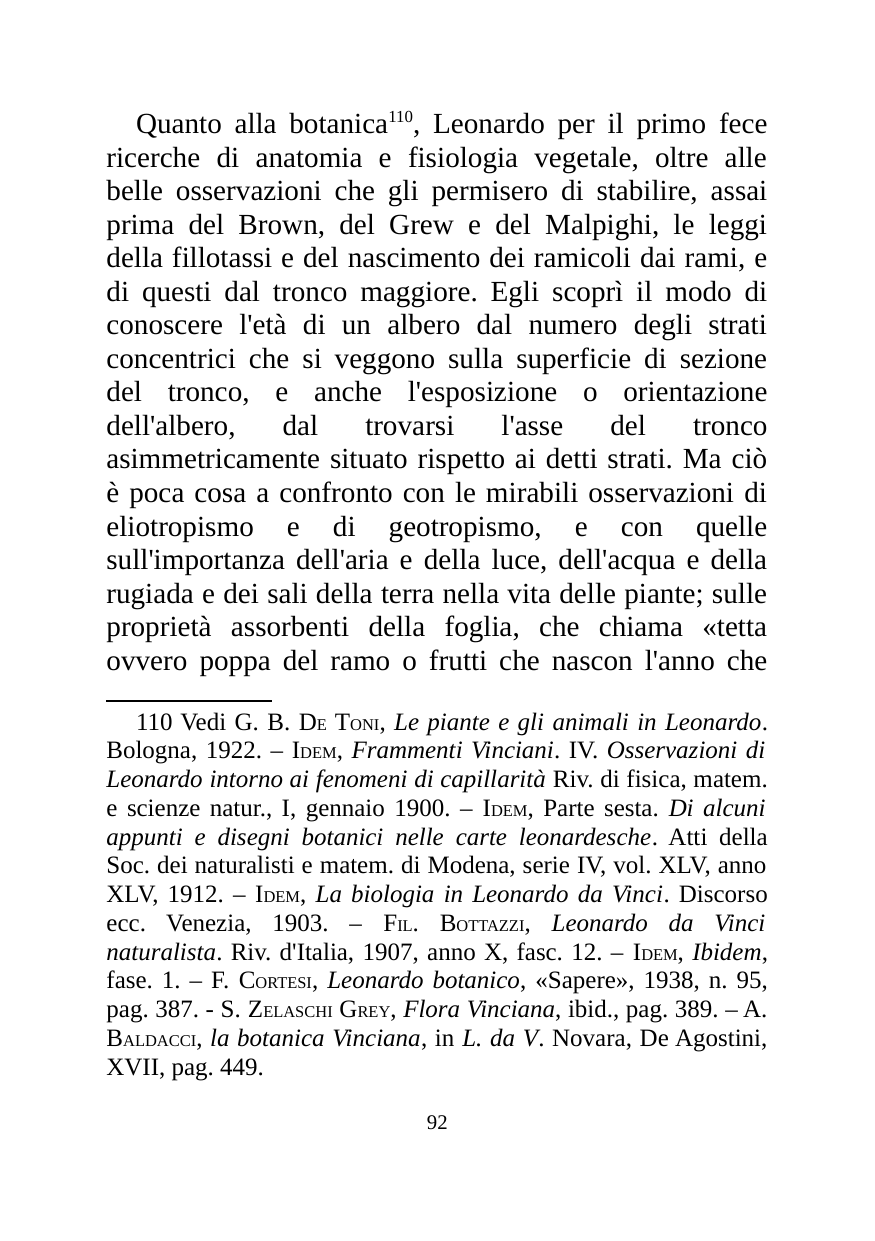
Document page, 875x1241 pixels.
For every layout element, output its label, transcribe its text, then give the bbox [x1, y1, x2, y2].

text Vedi G. B. De Toni, Le piante e gli animali in Leonardo. Bologna, 1922. – Idem, Frammenti Vinciani. IV. Osservazioni di Leonardo intorno ai fenomeni di capillarità Riv. di fisica, matem. e scienze natur., I, gennaio 1900. – Idem, Parte sesta. Di alcuni appunti e disegni botanici nelle carte leonardesche. Atti della Soc. dei naturalisti e matem. di Modena, serie IV, vol. XLV, anno XLV, 1912. – Idem, La biologia in Leonardo da Vinci. Discorso ecc. Venezia, 1903. – Fil. Bottazzi, Leonardo da Vinci naturalista. Riv. d'Italia, 1907, anno X, fasc. 12. – Idem, Ibidem, fase. 1. – F. Cortesi, Leonardo botanico, «Sapere», 1938, n. 95, pag. 387. - S. Zelaschi Grey, Flora Vinciana, ibid., pag. 389. – A. Baldacci, la botanica Vinciana, in L. da V. Novara, De Agostini, XVII, pag. 449. [106, 707, 768, 1080]
text Quanto alla botanica, Leonardo per il primo fece ricerche di anatomia e fisiologia vegetale, oltre alle belle osservazioni che gli permisero di stabilire, assai prima del Brown, del Grew e del Malpighi, le leggi della fillotassi e del nascimento dei ramicoli dai rami, e di questi dal tronco maggiore. Egli scoprì il modo di conoscere l'età di un albero dal numero degli strati concentrici che si veggono sulla superficie di sezione del tronco, e anche l'esposizione o orientazione dell'albero, dal trovarsi l'asse del tronco asimmetricamente situato rispetto ai detti strati. Ma ciò è poca cosa a confronto con le mirabili osservazioni di eliotropismo e di geotropismo, e con quelle sull'importanza dell'aria e della luce, dell'acqua e della rugiada e dei sali della terra nella vita delle piante; sulle proprietà assorbenti della foglia, che chiama «tetta ovvero poppa del ramo o frutti che nascon l'anno che [106, 106, 768, 676]
